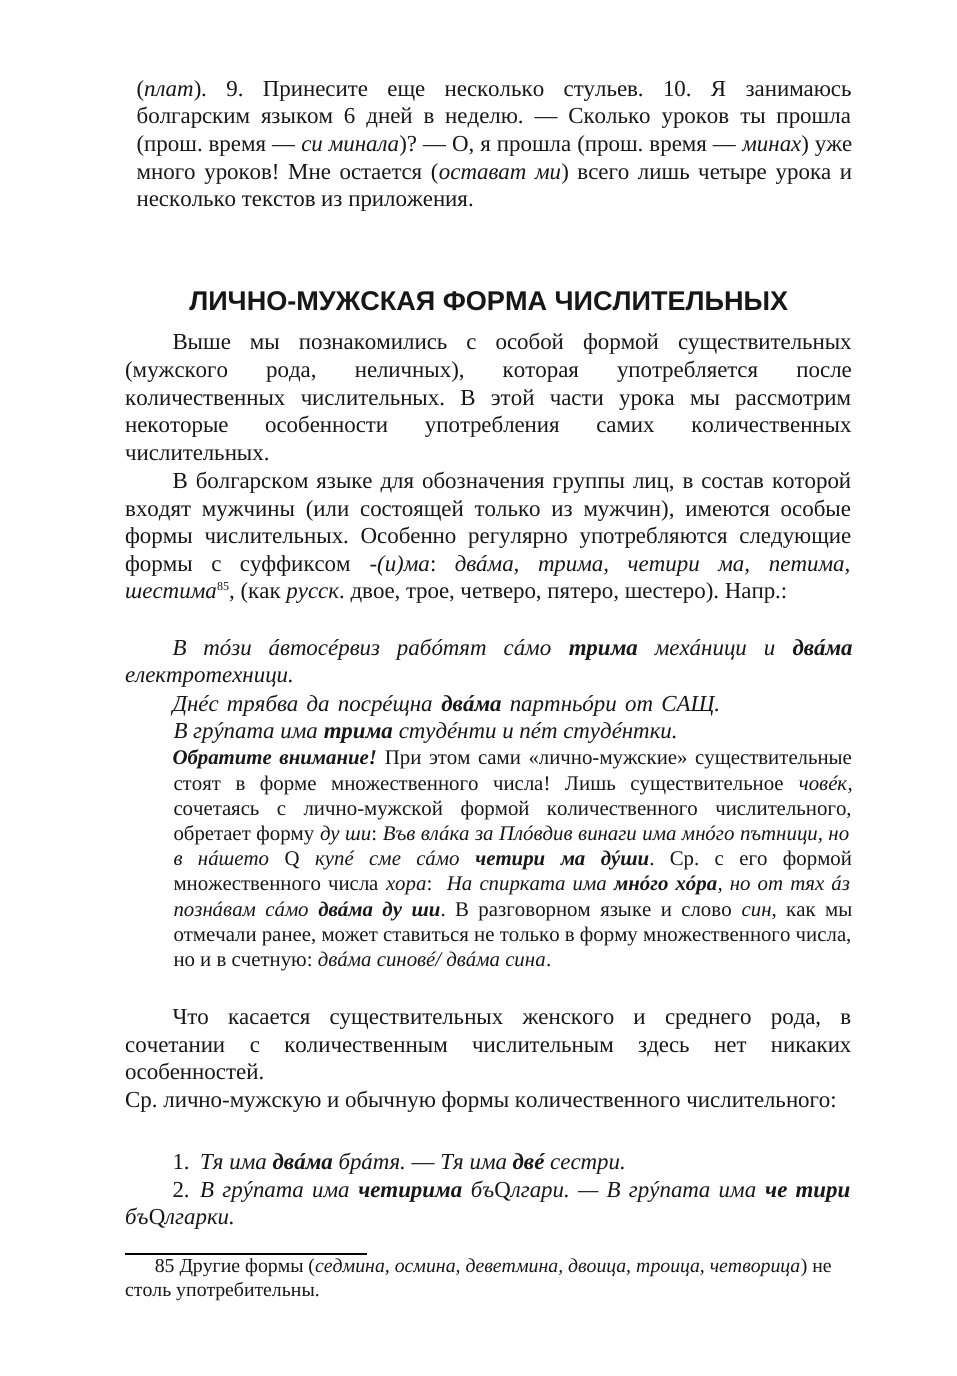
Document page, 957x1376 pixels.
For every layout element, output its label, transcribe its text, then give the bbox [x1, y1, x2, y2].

text Что касается существительных женского и среднего рода, в сочетании с количественным числительным здесь нет никаких особенностей. [125, 1003, 852, 1085]
text В болгарском языке для обозначения группы лиц, в состав которой входят мужчины (или состоящей только из мужчин), имеются особые формы числительных. Особенно регулярно употребляются следующие формы с суффиксом -(и)ма: двáма, трима, четири ма, петима, шестима, (как русск. двое, трое, четверо, пятеро, шестеро). Напр.: [125, 467, 852, 604]
list В грýпата има четирима бъQлгари. — В грýпата има че тири бъQлгарки. [125, 1176, 852, 1230]
text В тóзи áвтосéрвиз рабóтят сáмо трима мехáници и двáма електротехници. [125, 634, 852, 688]
text Другие формы (седмина, осмина, деветмина, двоица, троица, четворица) не столь употребительны. [125, 1254, 857, 1301]
list Тя има двáма брáтя. — Тя има двé сестри. [125, 1148, 852, 1174]
text (плат). 9. Принесите еще несколько стульев. 10. Я занимаюсь болгарским языком 6 дней в неделю. — Сколько уроков ты прошла (прош. время — си минала)? — О, я прошла (прош. время — минах) уже много уроков! Мне остается (остават ми) всего лишь четыре урока и несколько текстов из приложения. [135, 75, 852, 212]
text Днéс трябва да посрéщна двáма партньóри от САЩ. В грýпата има трима студéнти и пéт студéнтки. [172, 689, 722, 743]
subtitle ЛИЧНО-МУЖСКАЯ ФОРМА ЧИСЛИТЕЛЬНЫХ [161, 285, 817, 316]
text Ср. лично-мужскую и обычную формы количественного числительного: [125, 1086, 852, 1113]
text Обратите внимание! При этом сами «лично-мужские» существительные стоят в форме множественного числа! Лишь существительное човéк, сочетаясь с лично-мужской формой количественного числительного, обретает форму ду ши: Във влáка за Плóвдив винаги има мнóго пътници, но в нáшето Q купé сме сáмо четири ма дýши. Ср. с его формой множественного числа хора: На спирката има мнóго хóра, но от тях áз познáвам сáмо двáма ду ши. В разговорном языке и слово син, как мы отмечали ранее, может ставиться не только в форму множественного числа, но и в счетную: двáма синовé/ двáма сина. [172, 745, 852, 971]
text Выше мы познакомились с особой формой существительных (мужского рода, неличных), которая употребляется после количественных числительных. В этой части урока мы рассмотрим некоторые особенности употребления самих количественных числительных. [125, 328, 852, 465]
